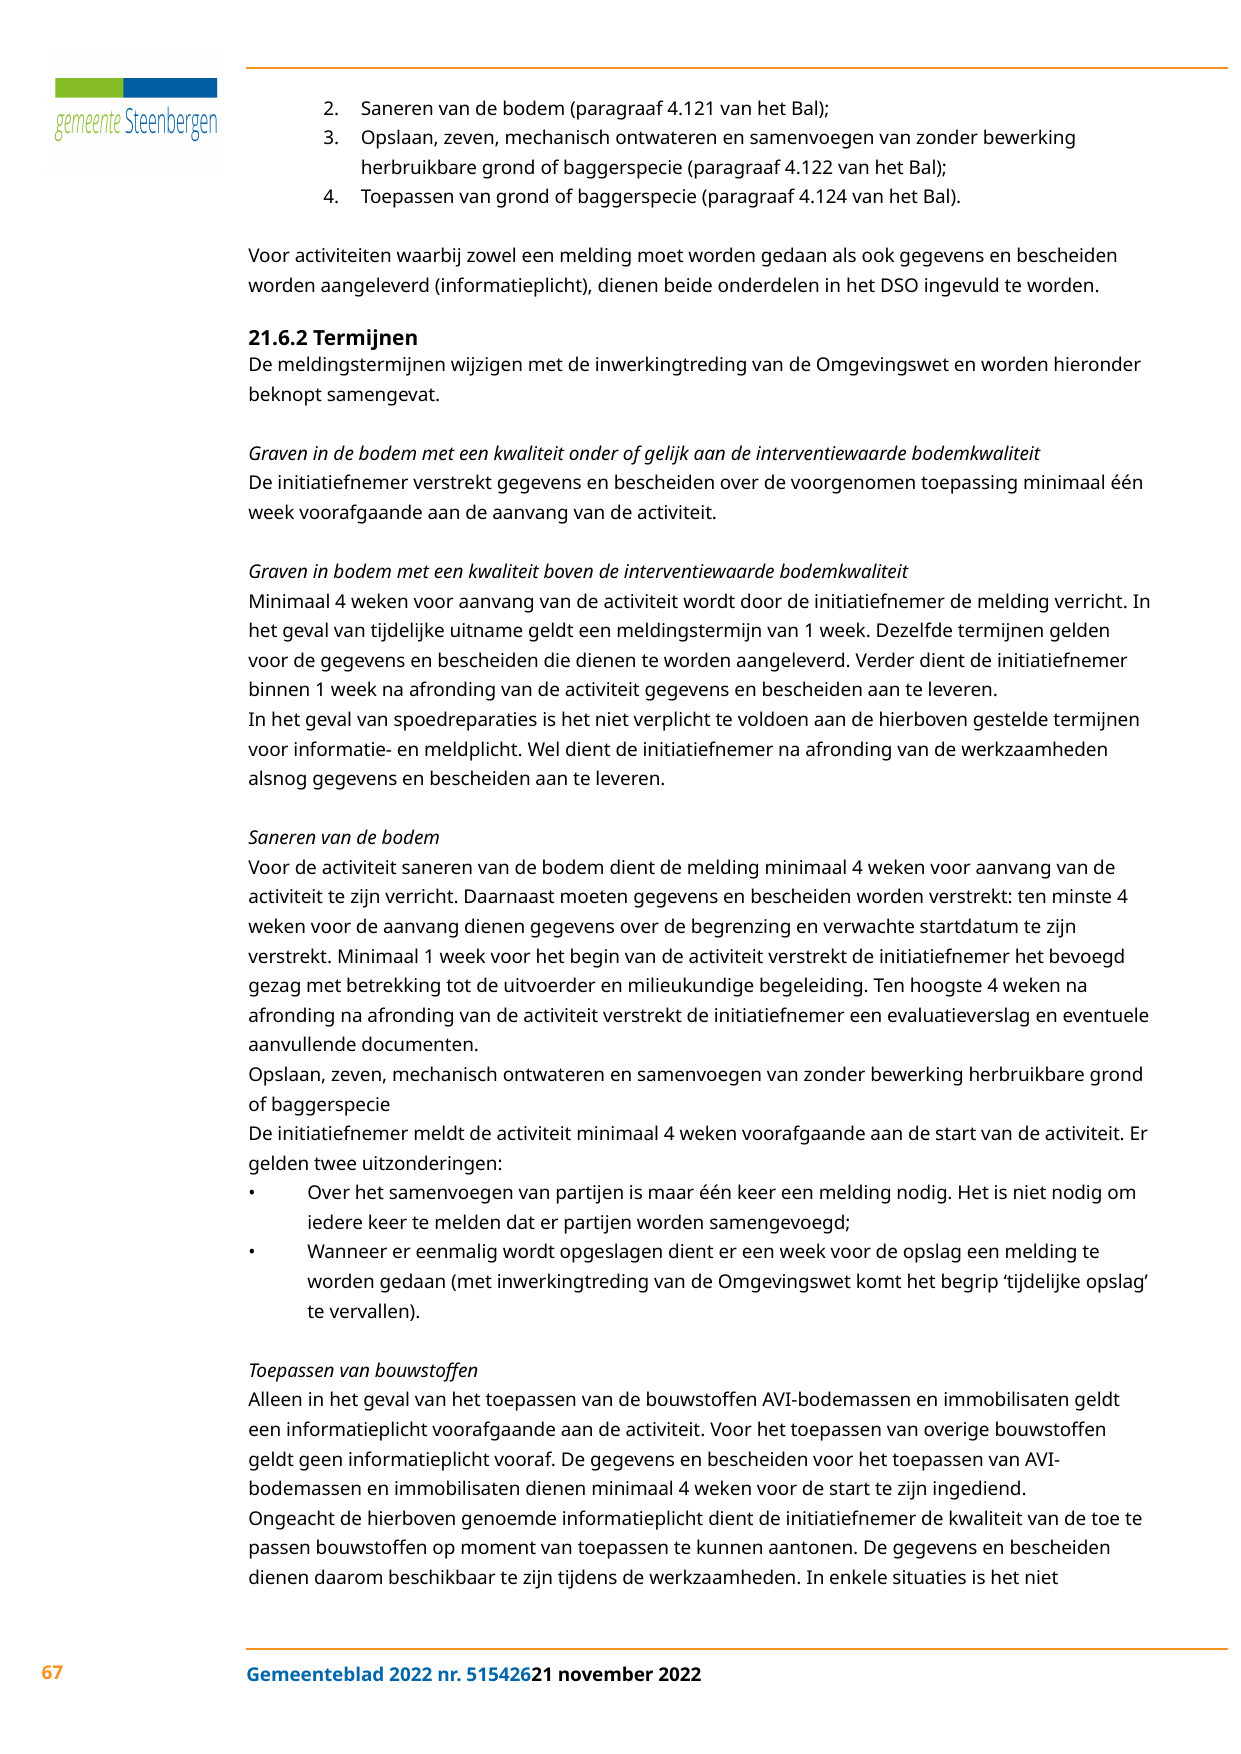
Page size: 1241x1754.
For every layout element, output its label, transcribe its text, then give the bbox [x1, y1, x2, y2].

text Minimaal 4 weken voor aanvang van de activiteit wordt door de initiatiefnemer de melding verricht. In het geval van tijdelijke uitname geldt een meldingstermijn van 1 week. Dezelfde termijnen gelden voor de gegevens en bescheiden die dienen te worden aangeleverd. Verder dient de initiatiefnemer binnen 1 week na afronding van de activiteit gegevens en bescheiden aan te leveren. [248, 588, 1152, 702]
text Ongeacht de hierboven genoemde informatieplicht dient de initiatiefnemer de kwaliteit van de toe te passen bouwstoffen op moment van toepassen te kunnen aantonen. De gegevens en bescheiden dienen daarom beschikbaar te zijn tijdens de werkzaamheden. In enkele situaties is het niet [248, 1505, 1152, 1590]
text De initiatiefnemer verstrekt gegevens en bescheiden over de voorgenomen toepassing minimaal één week voorafgaande aan de aanvang van de activiteit. [248, 469, 1152, 525]
list Opslaan, zeven, mechanisch ontwateren en samenvoegen van zonder bewerking herbruikbare grond of baggerspecie (paragraaf 4.122 van het Bal); [323, 124, 1152, 180]
text In het geval van spoedreparaties is het niet verplicht te voldoen aan de hierboven gestelde termijnen voor informatie- en meldplicht. Wel dient de initiatiefnemer na afronding van de werkzaamheden alsnog gegevens en bescheiden aan te leveren. [248, 706, 1152, 791]
list Wanneer er eenmalig wordt opgeslagen dient er een week voor de opslag een melding te worden gedaan (met inwerkingtreding van de Omgevingswet komt het begrip ‘tijdelijke opslag’ te vervallen). [248, 1239, 1152, 1323]
text De initiatiefnemer meldt de activiteit minimaal 4 weken voorafgaande aan de start van de activiteit. Er gelden twee uitzonderingen: [248, 1120, 1152, 1176]
text Saneren van de bodem [248, 824, 1152, 850]
list Toepassen van grond of baggerspecie (paragraaf 4.124 van het Bal). [323, 183, 1152, 209]
text 21.6.2 Termijnen [248, 323, 1152, 351]
text Toepassen van bouwstoffen [248, 1357, 1152, 1383]
text Graven in bodem met een kwaliteit boven de interventiewaarde bodemkwaliteit [248, 558, 1152, 584]
text De meldingstermijnen wijzigen met de inwerkingtreding van de Omgevingswet en worden hieronder beknopt samengevat. [248, 351, 1152, 406]
text Opslaan, zeven, mechanisch ontwateren en samenvoegen van zonder bewerking herbruikbare grond of baggerspecie [248, 1061, 1152, 1116]
text Graven in de bodem met een kwaliteit onder of gelijk aan de interventiewaarde bodemkwaliteit [248, 440, 1152, 466]
text Voor activiteiten waarbij zowel een melding moet worden gedaan als ook gegevens en bescheiden worden aangeleverd (informatieplicht), dienen beide onderdelen in het DSO ingevuld te worden. [248, 243, 1152, 298]
text Voor de activiteit saneren van de bodem dient de melding minimaal 4 weken voor aanvang van de activiteit te zijn verricht. Daarnaast moeten gegevens en bescheiden worden verstrekt: ten minste 4 weken voor de aanvang dienen gegevens over de begrenzing en verwachte startdatum te zijn verstrekt. Minimaal 1 week voor het begin van de activiteit verstrekt de initiatiefnemer het bevoegd gezag met betrekking tot de uitvoerder en milieukundige begeleiding. Ten hoogste 4 weken na afronding na afronding van de activiteit verstrekt de initiatiefnemer een evaluatieverslag en eventuele aanvullende documenten. [248, 854, 1152, 1057]
text Alleen in het geval van het toepassen van de bouwstoffen AVI-bodemassen en immobilisaten geldt een informatieplicht voorafgaande aan de activiteit. Voor het toepassen van overige bouwstoffen geldt geen informatieplicht vooraf. De gegevens en bescheiden voor het toepassen van AVI-bodemassen en immobilisaten dienen minimaal 4 weken voor de start te zijn ingediend. [248, 1387, 1152, 1501]
picture [41, 47, 231, 172]
list Saneren van de bodem (paragraaf 4.121 van het Bal); [323, 95, 1152, 121]
list Over het samenvoegen van partijen is maar één keer een melding nodig. Het is niet nodig om iedere keer te melden dat er partijen worden samengevoegd; [248, 1179, 1152, 1235]
